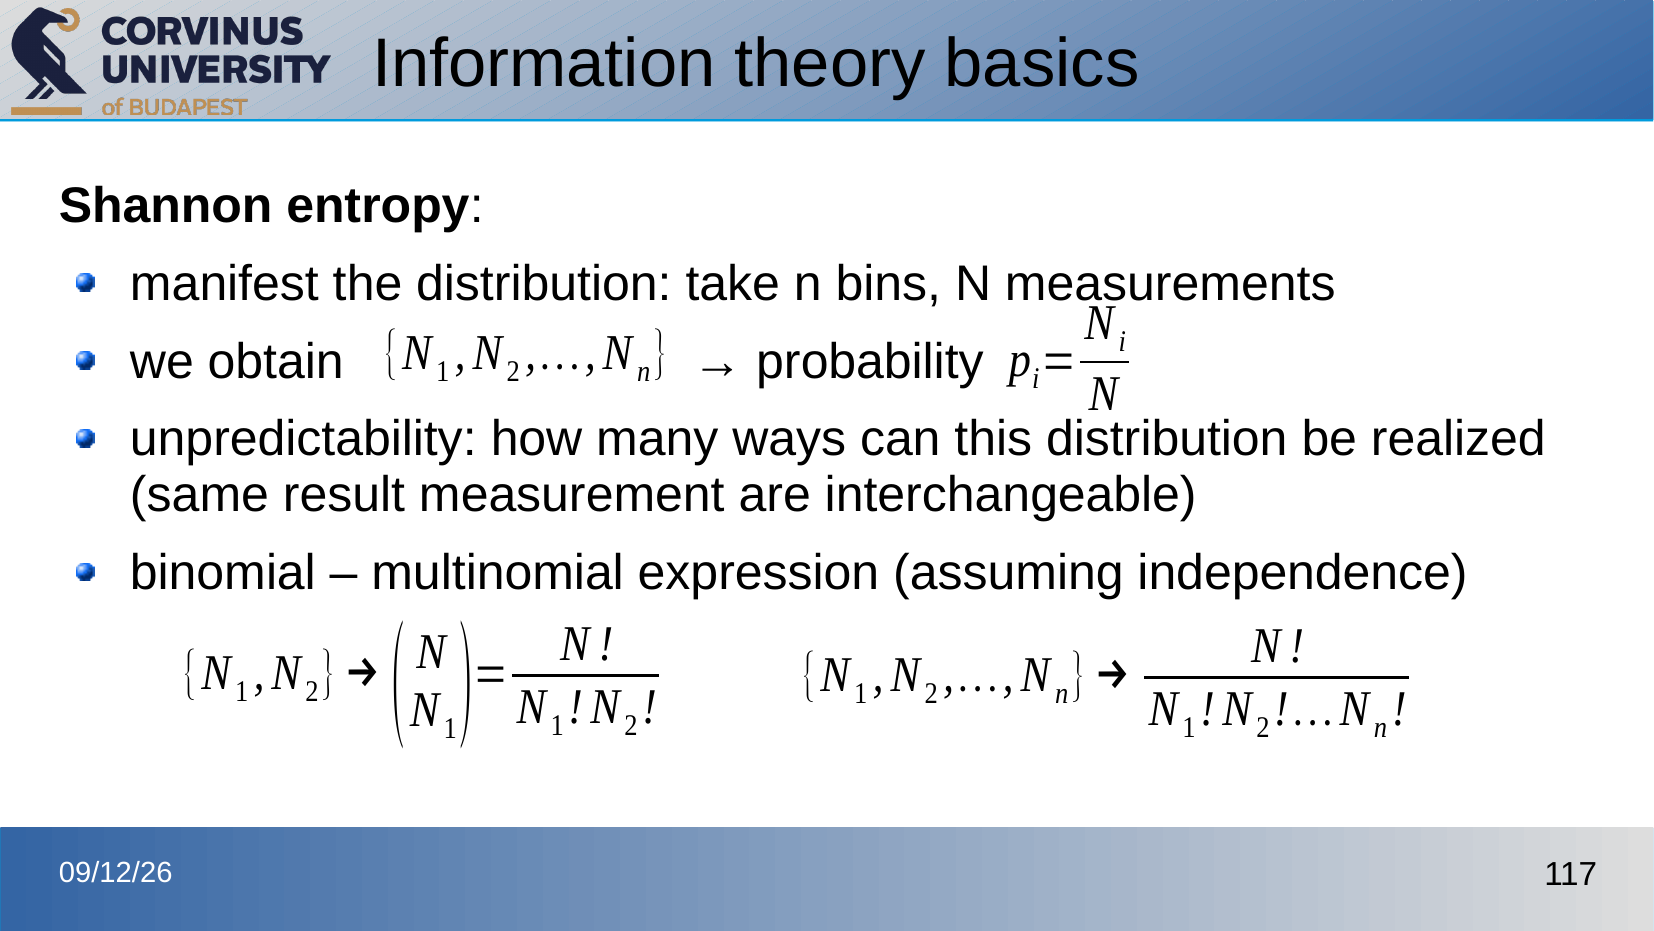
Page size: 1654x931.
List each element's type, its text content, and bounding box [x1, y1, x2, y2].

chart [383, 324, 670, 388]
title Information theory basics [372, 23, 1625, 103]
list Shannon entropy: manifest the distribution: take n bins, N measurements we obtain → probability unpredictability: how many ways can this distribution be realized (same result measurement are interchangeable) binomial – multinomial expression (assuming independence) [59, 177, 1595, 768]
chart [183, 616, 662, 752]
picture [11, 7, 331, 115]
chart [1003, 295, 1131, 422]
chart [802, 618, 1412, 745]
